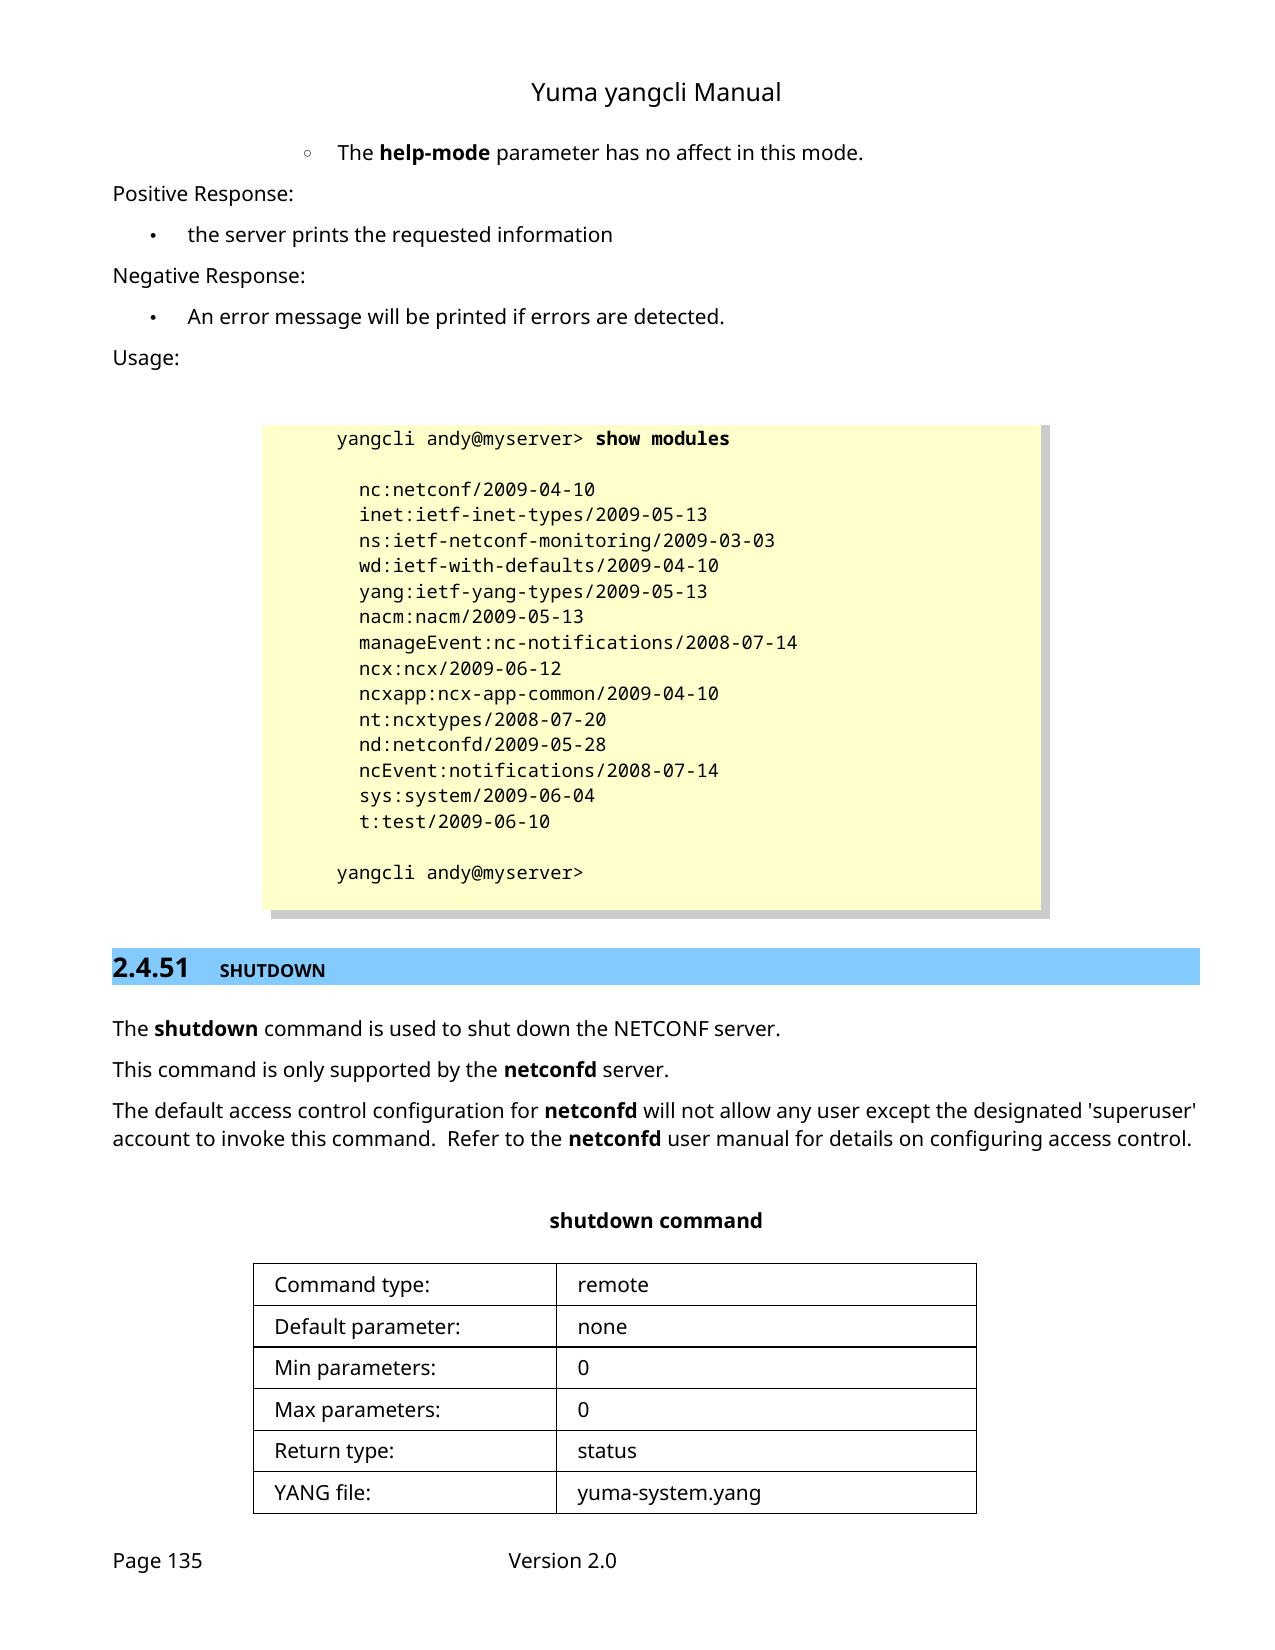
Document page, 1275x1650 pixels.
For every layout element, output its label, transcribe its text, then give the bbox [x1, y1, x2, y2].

table_header Command type: [254, 1264, 556, 1305]
list An error message will be printed if errors are detected. [150, 302, 1200, 331]
text The shutdown command is used to shut down the NETCONF server. [112, 1014, 1200, 1043]
table_cell Default parameter: [254, 1306, 556, 1346]
text This command is only supported by the netconfd server. [112, 1055, 1200, 1083]
table_cell 0 [557, 1389, 976, 1429]
table_cell YANG file: [254, 1472, 556, 1513]
table_cell Return type: [254, 1431, 556, 1471]
text nt:ncxtypes/2008-07-20 [262, 706, 1041, 731]
text yangcli andy@myserver> show modules nc:netconf/2009-04-10 [262, 425, 1041, 502]
text Usage: [112, 343, 1200, 372]
subtitle shutdown [112, 948, 1200, 985]
text nacm:nacm/2009-05-13 [262, 604, 1041, 629]
text sys:system/2009-06-04 [262, 782, 1041, 808]
text yangcli andy@myserver> [262, 859, 1041, 884]
table_header remote [557, 1264, 976, 1305]
list The help-mode parameter has no affect in this mode. [300, 138, 1200, 167]
text ncx:ncx/2009-06-12 [262, 655, 1041, 680]
table_cell yuma-system.yang [557, 1472, 976, 1513]
table_cell Min parameters: [254, 1348, 556, 1388]
text ns:ietf-netconf-monitoring/2009-03-03 [262, 527, 1041, 553]
table_cell 0 [557, 1348, 976, 1388]
subtitle shutdown command [127, 1206, 1185, 1235]
text inet:ietf-inet-types/2009-05-13 [262, 502, 1041, 527]
text ncxapp:ncx-app-common/2009-04-10 [262, 680, 1041, 706]
text yang:ietf-yang-types/2009-05-13 [262, 578, 1041, 604]
text ncEvent:notifications/2008-07-14 [262, 757, 1041, 782]
text The default access control configuration for netconfd will not allow any user except the designated 'superuser' account to invoke this command. Refer to the netconfd user manual for details on configuring access control. [112, 1096, 1200, 1153]
text nd:netconfd/2009-05-28 [262, 731, 1041, 757]
table_cell status [557, 1431, 976, 1471]
text wd:ietf-with-defaults/2009-04-10 [262, 553, 1041, 578]
table_cell none [557, 1306, 976, 1346]
list the server prints the requested information [150, 220, 1200, 249]
text t:test/2009-06-10 [262, 808, 1041, 833]
table_cell Max parameters: [254, 1389, 556, 1429]
text manageEvent:nc-notifications/2008-07-14 [262, 629, 1041, 655]
text Negative Response: [112, 261, 1200, 290]
text Positive Response: [112, 179, 1200, 208]
